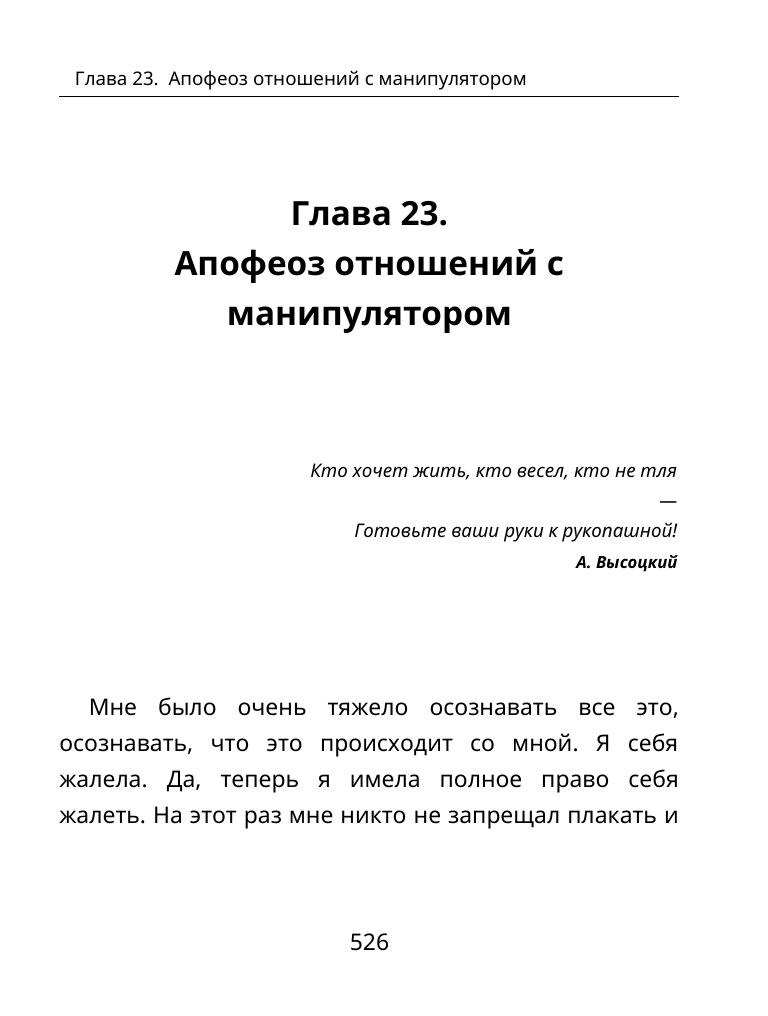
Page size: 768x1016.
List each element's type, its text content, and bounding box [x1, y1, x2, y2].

text Готовьте ваши руки к рукопашной! [295, 513, 679, 543]
text А. Высоцкий [118, 543, 679, 573]
text Мне было очень тяжело осознавать все это, осознавать, что это происходит со мной. Я себя жалела. Да, теперь я имела полное право себя жалеть. На этот раз мне никто не запрещал плакать и [59, 691, 679, 830]
text Кто хочет жить, кто весел, кто не тля — [295, 453, 679, 513]
subtitle Глава 23. Апофеоз отношений с манипулятором [59, 185, 679, 335]
